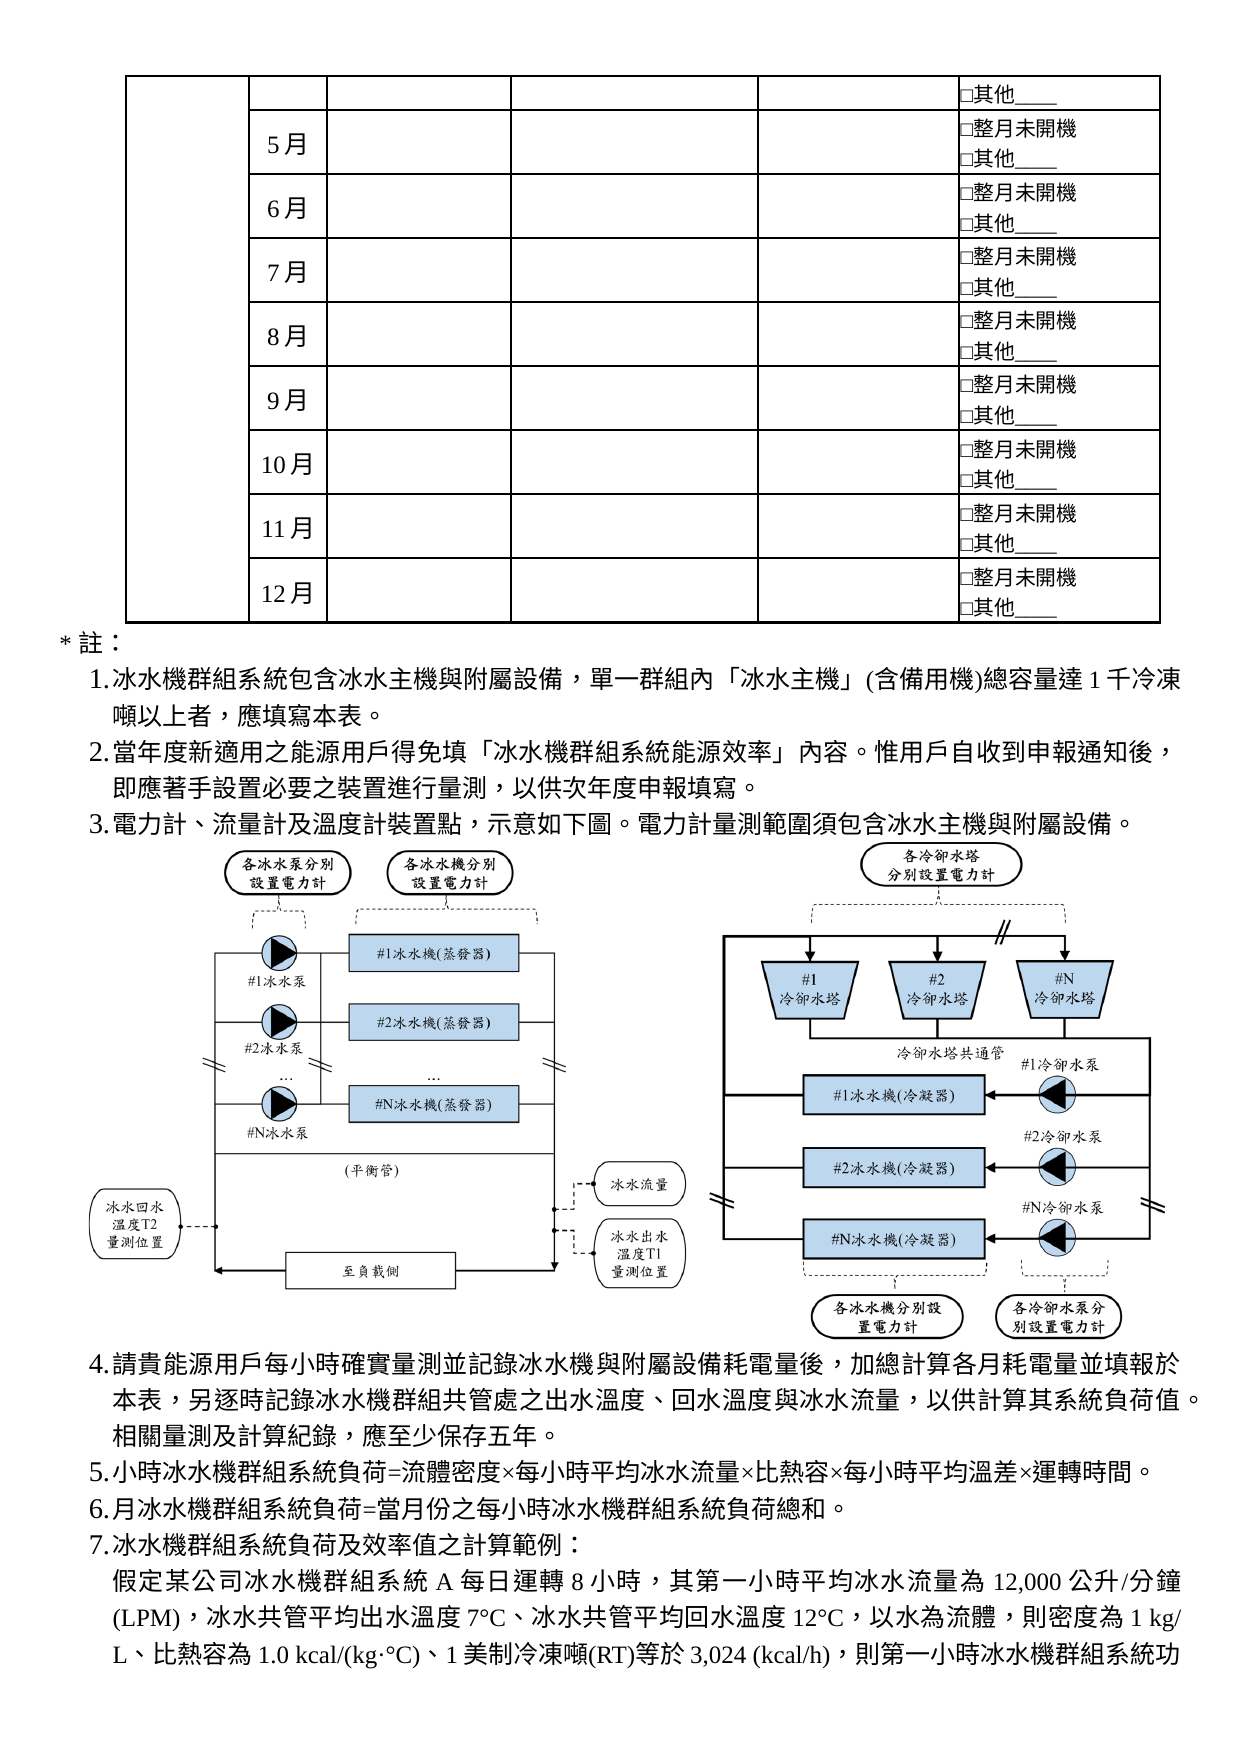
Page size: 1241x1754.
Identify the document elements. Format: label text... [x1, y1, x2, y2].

table_cell 11月 [250, 495, 326, 557]
table_cell [512, 495, 757, 557]
table_cell [759, 175, 958, 237]
table_cell [512, 175, 757, 237]
list 電力計、流量計及溫度計裝置點，示意如下圖。電力計量測範圍須包含冰水主機與附屬設備。 [88, 805, 1181, 841]
table_cell [512, 303, 757, 365]
table_cell [759, 111, 958, 173]
table_cell [759, 367, 958, 429]
table_cell [328, 175, 510, 237]
table_cell 12月 [250, 559, 326, 621]
list 冰水機群組系統負荷及效率值之計算範例： 假定某公司冰水機群組系統A每日運轉8小時，其第一小時平均冰水流量為12,000公升/分鐘(LPM)，冰水共管平均出水溫度7°C、冰水共管平均回水溫度12°C，以水為流體，則密度為1 kg/ L、比熱容為1.0 kcal/(kg·°C)、1美制冷凍噸(RT)等於3,024 (kcal/h)，則第一小時冰水機群組系統功 [88, 1525, 1181, 1670]
table_cell [759, 559, 958, 621]
table_cell 7月 [250, 239, 326, 301]
table_cell □整月未開機 □其他____ [960, 303, 1159, 365]
table_cell [328, 77, 510, 109]
table_cell [512, 77, 757, 109]
table_cell □整月未開機 □其他____ [960, 495, 1159, 557]
table_cell □整月未開機 □其他____ [960, 175, 1159, 237]
table_cell 10月 [250, 431, 326, 493]
list 請貴能源用戶每小時確實量測並記錄冰水機與附屬設備耗電量後，加總計算各月耗電量並填報於本表，另逐時記錄冰水機群組共管處之出水溫度、回水溫度與冰水流量，以供計算其系統負荷值。相關量測及計算紀錄，應至少保存五年。 [88, 1344, 1181, 1453]
table_cell □整月未開機 □其他____ [960, 431, 1159, 493]
table_cell [512, 559, 757, 621]
table_cell □整月未開機 □其他____ [960, 367, 1159, 429]
table_cell [328, 495, 510, 557]
table_cell [328, 239, 510, 301]
table_cell [759, 303, 958, 365]
table_cell □整月未開機 □其他____ [960, 111, 1159, 173]
table_cell [328, 303, 510, 365]
table_cell [250, 77, 326, 109]
table_cell [328, 111, 510, 173]
table_cell [512, 431, 757, 493]
table_cell 9月 [250, 367, 326, 429]
table_cell □整月未開機 □其他____ [960, 559, 1159, 621]
picture [88, 841, 1166, 1345]
table_cell □其他____ [960, 77, 1159, 109]
list 冰水機群組系統包含冰水主機與附屬設備，單一群組內「冰水主機」(含備用機)總容量達1千冷凍噸以上者，應填寫本表。 [88, 660, 1181, 732]
text * 註： [59, 623, 1181, 660]
list 當年度新適用之能源用戶得免填「冰水機群組系統能源效率」內容。惟用戶自收到申報通知後，即應著手設置必要之裝置進行量測，以供次年度申報填寫。 [88, 732, 1181, 805]
table_cell [759, 77, 958, 109]
table_cell [328, 367, 510, 429]
table_cell [328, 559, 510, 621]
list 小時冰水機群組系統負荷=流體密度×每小時平均冰水流量×比熱容×每小時平均溫差×運轉時間。 [88, 1453, 1181, 1489]
table_cell □整月未開機 □其他____ [960, 239, 1159, 301]
table_cell 8月 [250, 303, 326, 365]
list 月冰水機群組系統負荷=當月份之每小時冰水機群組系統負荷總和。 [88, 1489, 1181, 1525]
table_cell [512, 239, 757, 301]
table_cell 6月 [250, 175, 326, 237]
table_cell [759, 239, 958, 301]
table_cell [512, 111, 757, 173]
table_cell [328, 431, 510, 493]
table_cell 5月 [250, 111, 326, 173]
table_cell [512, 367, 757, 429]
table_cell [759, 495, 958, 557]
table_cell [759, 431, 958, 493]
